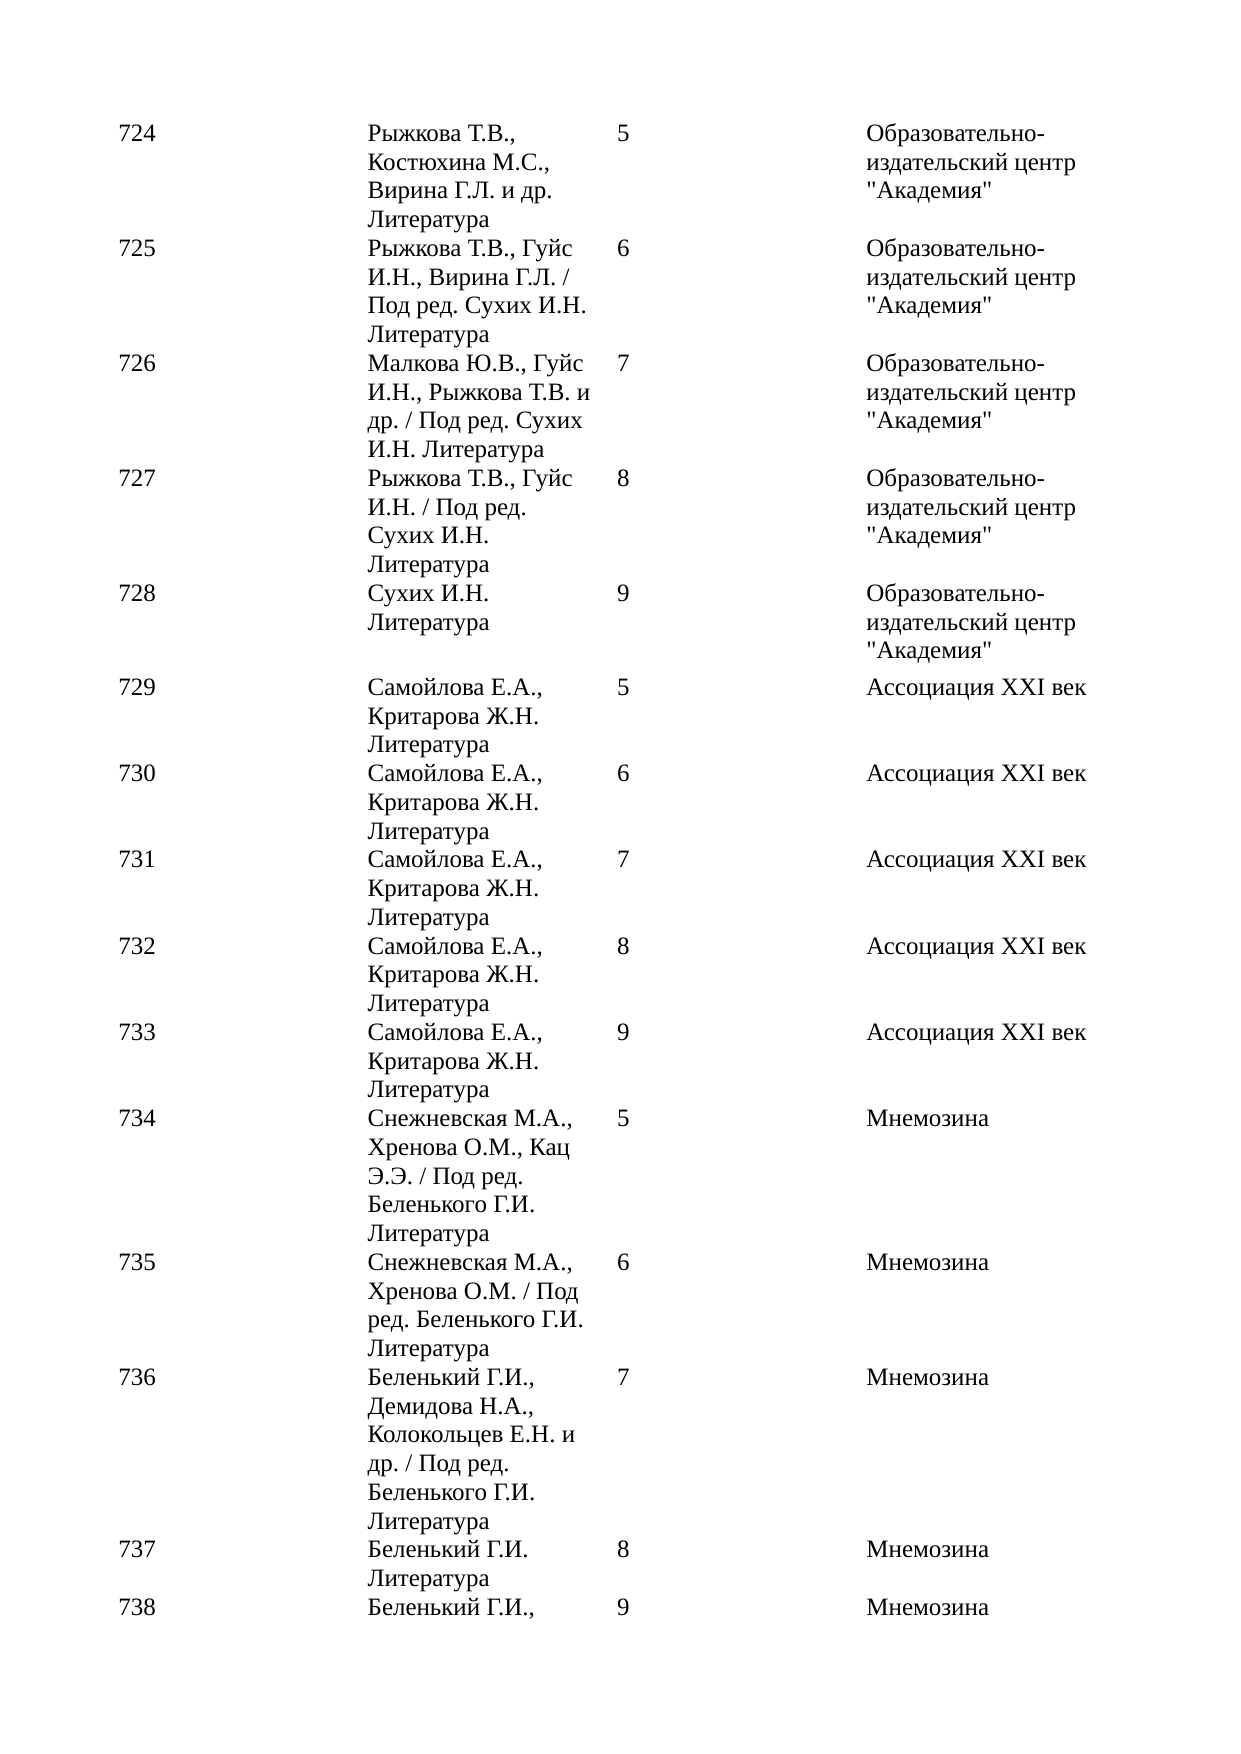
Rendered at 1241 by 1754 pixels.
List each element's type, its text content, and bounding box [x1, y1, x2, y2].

table_cell 729 [107, 672, 356, 758]
table_cell 738 [107, 1592, 356, 1636]
table_cell Ассоциация ХХI век [855, 758, 1104, 844]
table_cell Мнемозина [855, 1535, 1104, 1592]
table_cell Беленький Г.И., Демидова Н.А., Колокольцев Е.Н. и др. / Под ред. Беленького Г.И. Литература [356, 1362, 606, 1534]
table_cell 731 [107, 845, 356, 931]
table_cell Снежневская М.А., Хренова О.М., Кац Э.Э. / Под ред. Беленького Г.И. Литература [356, 1103, 606, 1247]
table_cell Самойлова Е.А., Критарова Ж.Н. Литература [356, 931, 606, 1017]
table_cell 5 [606, 1103, 855, 1247]
table_cell 7 [606, 1362, 855, 1534]
table_cell 7 [606, 348, 855, 463]
table_cell Беленький Г.И. Литература [356, 1535, 606, 1592]
table_cell 728 [107, 578, 356, 672]
table_cell 8 [606, 463, 855, 578]
table_cell Сухих И.Н. Литература [356, 578, 606, 672]
table_cell 732 [107, 931, 356, 1017]
table_cell Рыжкова Т.В., Гуйс И.Н., Вирина Г.Л. / Под ред. Сухих И.Н. Литература [356, 233, 606, 348]
table_cell 727 [107, 463, 356, 578]
table_header 724 [107, 118, 356, 233]
table_cell 726 [107, 348, 356, 463]
table_header 5 [606, 118, 855, 233]
table_cell 730 [107, 758, 356, 844]
table_cell Беленький Г.И., [356, 1592, 606, 1636]
table_cell Образовательно-издательский центр "Академия" [855, 348, 1104, 463]
table_cell Самойлова Е.А., Критарова Ж.Н. Литература [356, 672, 606, 758]
table_cell Ассоциация ХХI век [855, 672, 1104, 758]
table_cell 5 [606, 672, 855, 758]
table_cell Мнемозина [855, 1247, 1104, 1362]
table_cell Мнемозина [855, 1592, 1104, 1636]
table_cell Образовательно-издательский центр "Академия" [855, 578, 1104, 672]
table_cell 734 [107, 1103, 356, 1247]
table_cell 737 [107, 1535, 356, 1592]
table_cell Мнемозина [855, 1103, 1104, 1247]
table_cell Малкова Ю.В., Гуйс И.Н., Рыжкова Т.В. и др. / Под ред. Сухих И.Н. Литература [356, 348, 606, 463]
table_cell Ассоциация ХХI век [855, 931, 1104, 1017]
table_cell 8 [606, 931, 855, 1017]
table_header Рыжкова Т.В., Костюхина М.С., Вирина Г.Л. и др. Литература [356, 118, 606, 233]
table_cell 9 [606, 578, 855, 672]
table_cell Ассоциация ХХI век [855, 1017, 1104, 1103]
table_cell Самойлова Е.А., Критарова Ж.Н. Литература [356, 758, 606, 844]
table_cell Самойлова Е.А., Критарова Ж.Н. Литература [356, 1017, 606, 1103]
table_cell Образовательно-издательский центр "Академия" [855, 463, 1104, 578]
table_cell 7 [606, 845, 855, 931]
table_cell Образовательно-издательский центр "Академия" [855, 233, 1104, 348]
table_cell 9 [606, 1017, 855, 1103]
table_cell Ассоциация ХХI век [855, 845, 1104, 931]
table_cell 9 [606, 1592, 855, 1636]
table_cell 733 [107, 1017, 356, 1103]
table_cell 6 [606, 758, 855, 844]
table_cell 8 [606, 1535, 855, 1592]
table_cell 725 [107, 233, 356, 348]
table_cell Самойлова Е.А., Критарова Ж.Н. Литература [356, 845, 606, 931]
table_cell 6 [606, 1247, 855, 1362]
table_cell 735 [107, 1247, 356, 1362]
table_cell 736 [107, 1362, 356, 1534]
table_cell Рыжкова Т.В., Гуйс И.Н. / Под ред. Сухих И.Н. Литература [356, 463, 606, 578]
table_cell 6 [606, 233, 855, 348]
table_cell Снежневская М.А., Хренова О.М. / Под ред. Беленького Г.И. Литература [356, 1247, 606, 1362]
table_header Образовательно-издательский центр "Академия" [855, 118, 1104, 233]
table_cell Мнемозина [855, 1362, 1104, 1534]
